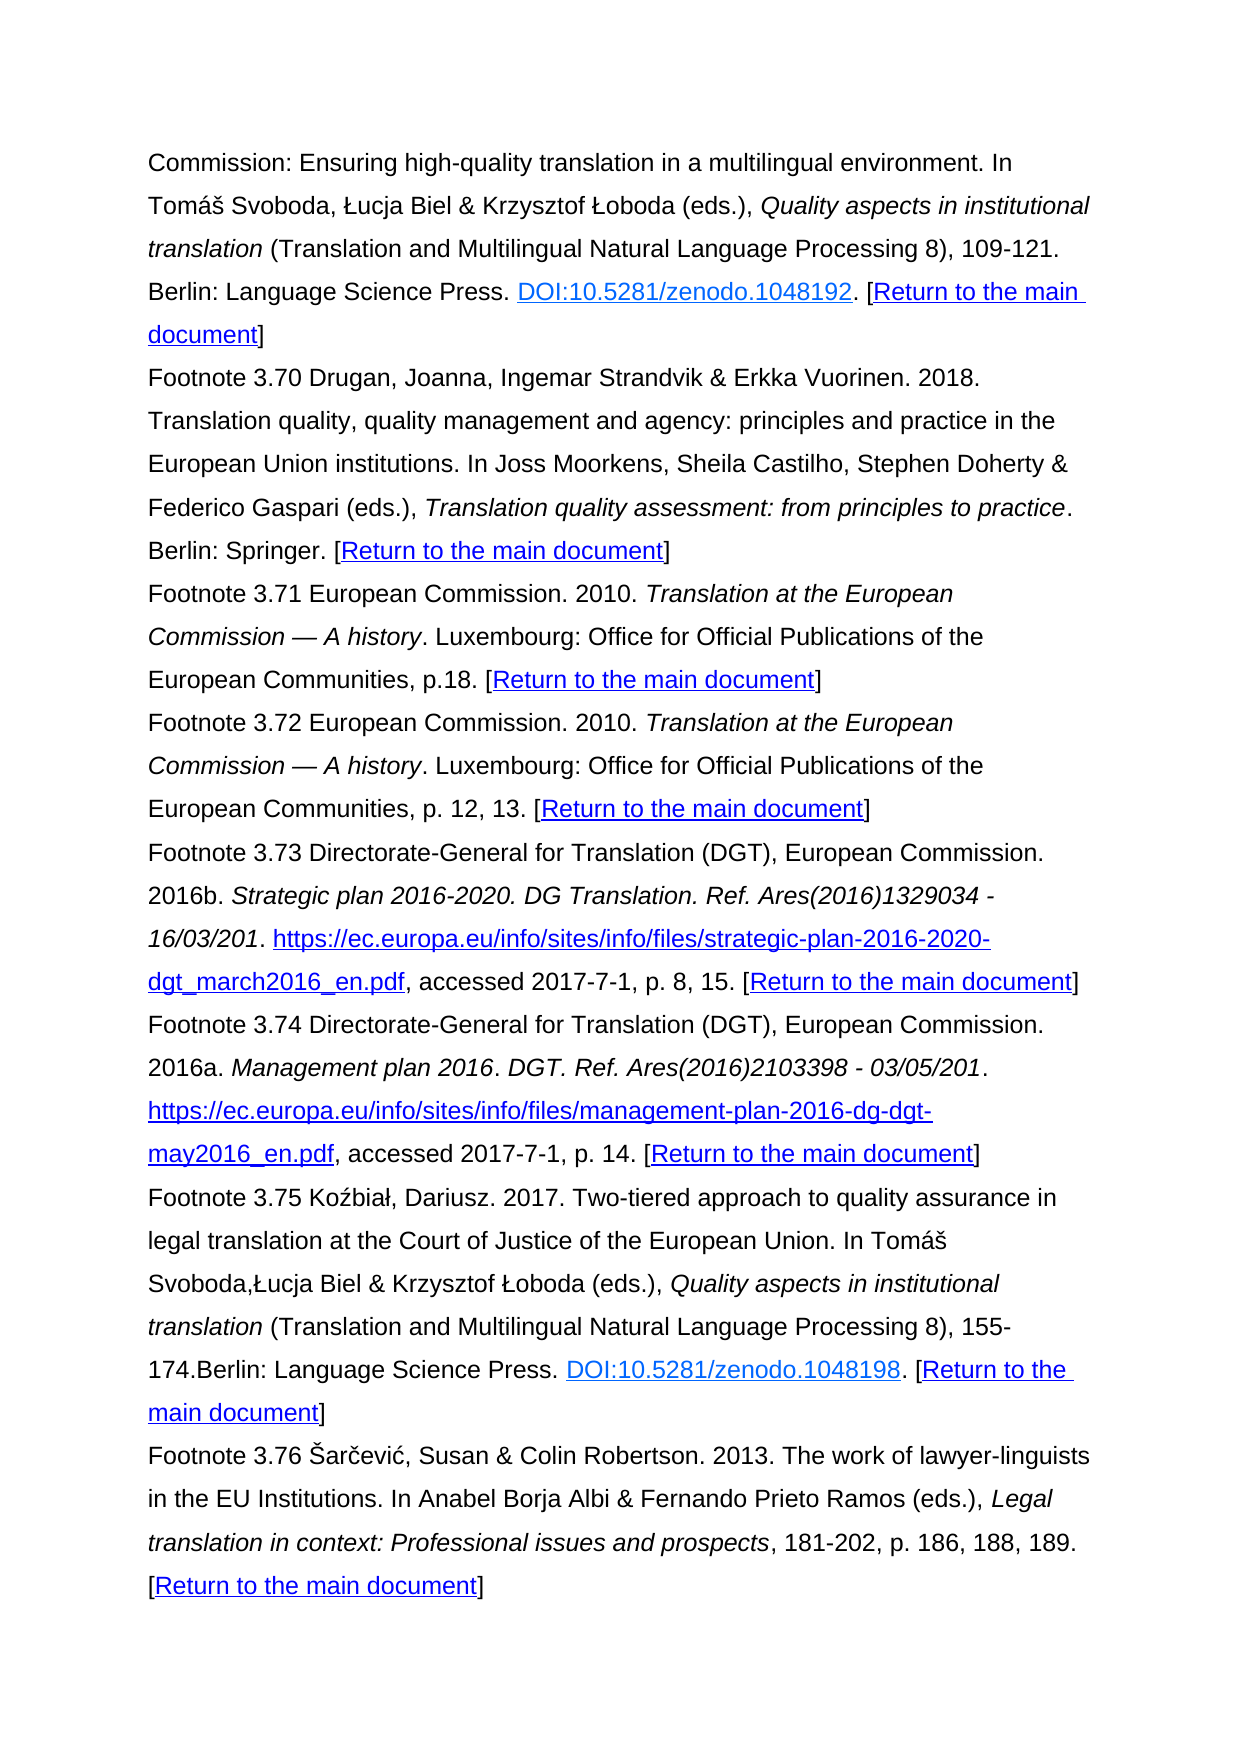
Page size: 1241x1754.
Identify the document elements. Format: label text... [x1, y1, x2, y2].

text Footnote 3.71 European Commission. 2010. Translation at the European Commission — A history. Luxembourg: Office for Official Publications of the European Communities, p.18. [Return to the main document] [148, 579, 1093, 694]
text Footnote 3.73 Directorate-General for Translation (DGT), European Commission. 2016b. Strategic plan 2016-2020. DG Translation. Ref. Ares(2016)1329034 - 16/03/201. https://ec.europa.eu/info/sites/info/files/strategic-plan-2016-2020-dgt_march2016_en.pdf, accessed 2017-7-1, p. 8, 15. [Return to the main document] [148, 838, 1093, 996]
text Footnote 3.74 Directorate-General for Translation (DGT), European Commission. 2016a. Management plan 2016. DGT. Ref. Ares(2016)2103398 - 03/05/201. https://ec.europa.eu/info/sites/info/files/management-plan-2016-dg-dgt-may2016_en.pdf, accessed 2017-7-1, p. 14. [Return to the main document] [148, 1010, 1093, 1168]
text Commission: Ensuring high-quality translation in a multilingual environment. In Tomáš Svoboda, Łucja Biel & Krzysztof Łoboda (eds.), Quality aspects in institutional translation (Translation and Multilingual Natural Language Processing 8), 109-121. Berlin: Language Science Press. DOI:10.5281/zenodo.1048192. [Return to the main document] [148, 148, 1093, 349]
text Footnote 3.70 Drugan, Joanna, Ingemar Strandvik & Erkka Vuorinen. 2018. Translation quality, quality management and agency: principles and practice in the European Union institutions. In Joss Moorkens, Sheila Castilho, Stephen Doherty & Federico Gaspari (eds.), Translation quality assessment: from principles to practice. Berlin: Springer. [Return to the main document] [148, 363, 1093, 564]
text Footnote 3.76 Šarčević, Susan & Colin Robertson. 2013. The work of lawyer-linguists in the EU Institutions. In Anabel Borja Albi & Fernando Prieto Ramos (eds.), Legal translation in context: Professional issues and prospects, 181-202, p. 186, 188, 189. [Return to the main document] [148, 1441, 1093, 1599]
text Footnote 3.75 Koźbiał, Dariusz. 2017. Two-tiered approach to quality assurance in legal translation at the Court of Justice of the European Union. In Tomáš Svoboda,Łucja Biel & Krzysztof Łoboda (eds.), Quality aspects in institutional translation (Translation and Multilingual Natural Language Processing 8), 155-174.Berlin: Language Science Press. DOI:10.5281/zenodo.1048198. [Return to the main document] [148, 1183, 1093, 1427]
text Footnote 3.72 European Commission. 2010. Translation at the European Commission — A history. Luxembourg: Office for Official Publications of the European Communities, p. 12, 13. [Return to the main document] [148, 708, 1093, 823]
